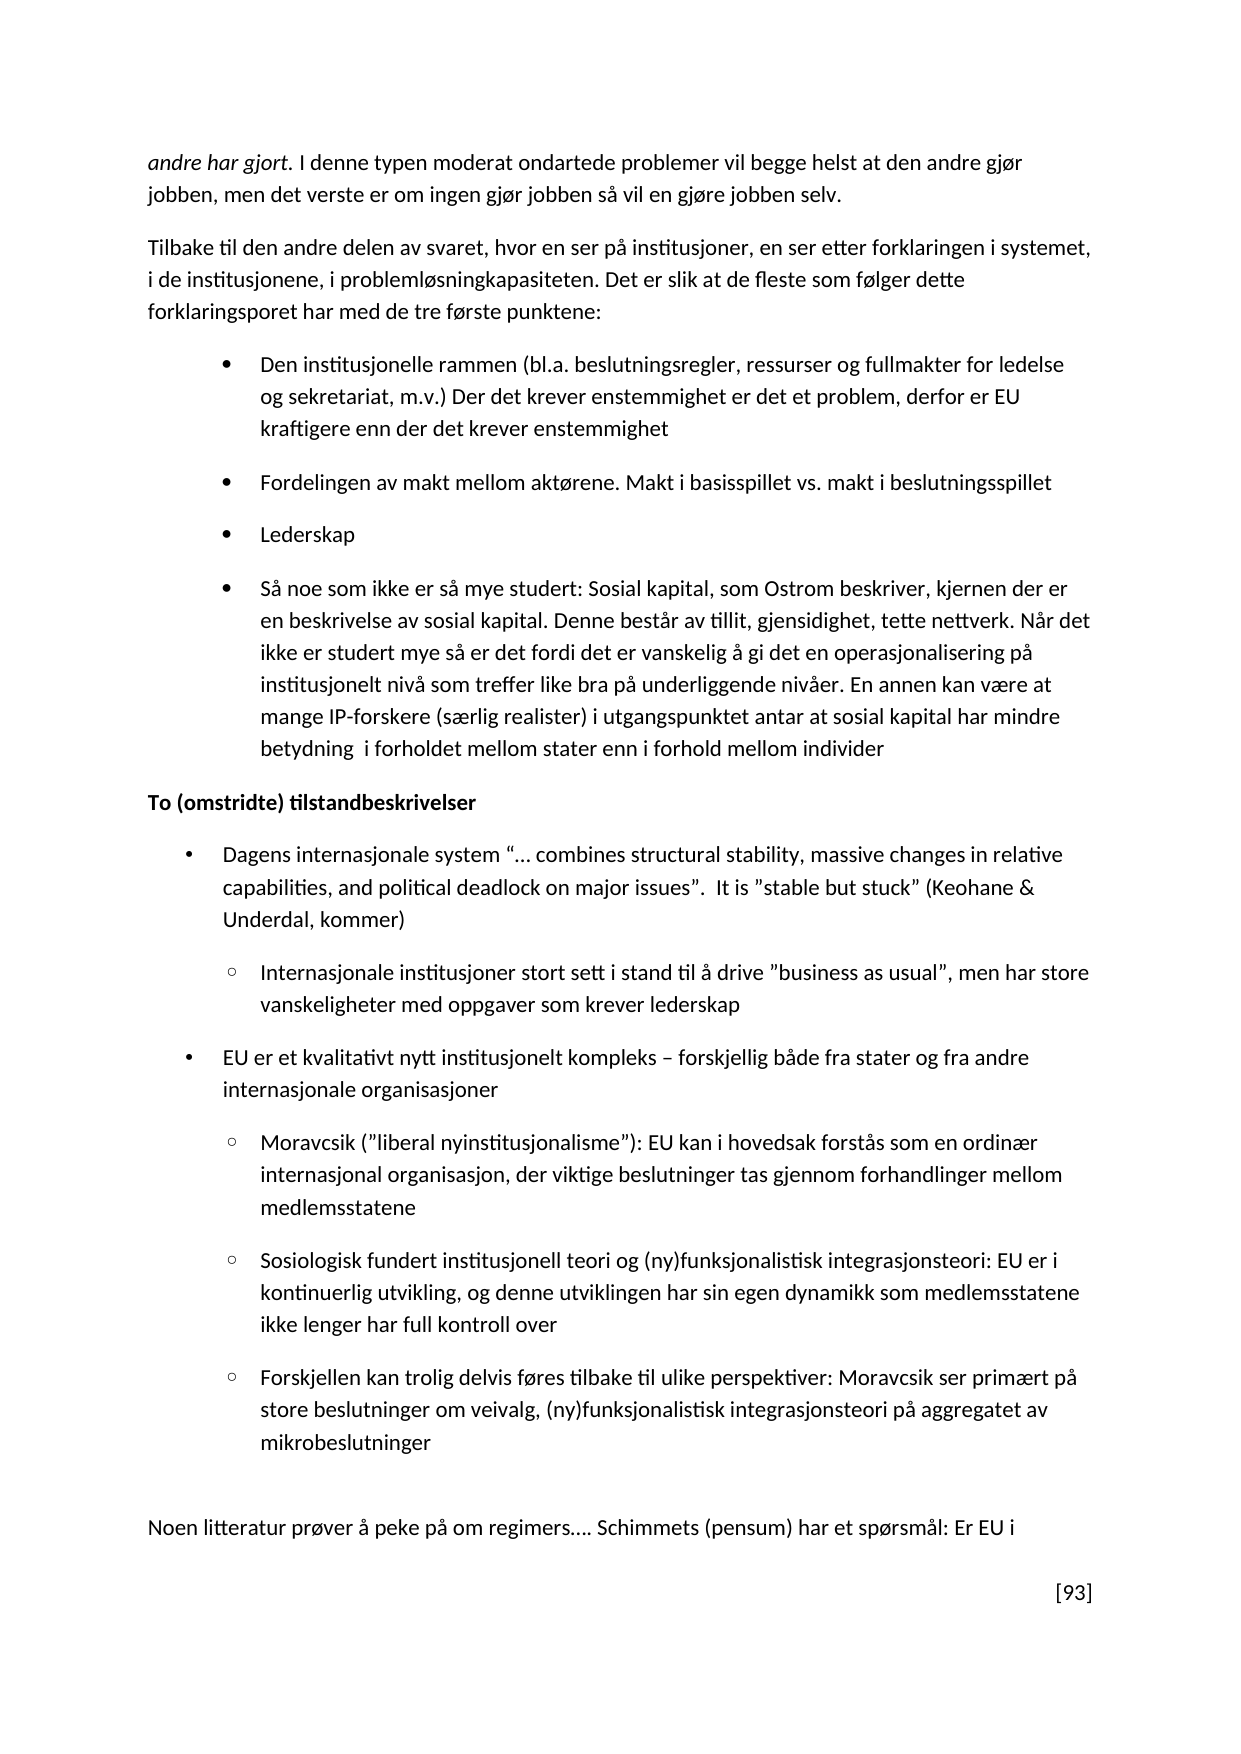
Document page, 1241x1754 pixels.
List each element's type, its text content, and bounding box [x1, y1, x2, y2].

text Noen litteratur prøver å peke på om regimers…. Schimmets (pensum) har et spørsmål: Er EU i [148, 1481, 1093, 1541]
list Forskjellen kan trolig delvis føres tilbake til ulike perspektiver: Moravcsik ser primært på store beslutninger om veivalg, (ny)funksjonalistisk integrasjonsteori på aggregatet av mikrobeslutninger [223, 1363, 1093, 1456]
list Den institusjonelle rammen (bl.a. beslutningsregler, ressurser og fullmakter for ledelse og sekretariat, m.v.) Der det krever enstemmighet er det et problem, derfor er EU kraftigere enn der det krever enstemmighet [223, 350, 1093, 443]
text Tilbake til den andre delen av svaret, hvor en ser på institusjoner, en ser etter forklaringen i systemet, i de institusjonene, i problemløsningkapasiteten. Det er slik at de fleste som følger dette forklaringsporet har med de tre første punktene: [148, 233, 1093, 325]
list Fordelingen av makt mellom aktørene. Makt i basisspillet vs. makt i beslutningsspillet [223, 468, 1093, 496]
list Internasjonale institusjoner stort sett i stand til å drive ”business as usual”, men har store vanskeligheter med oppgaver som krever lederskap [223, 958, 1093, 1018]
list Sosiologisk fundert institusjonell teori og (ny)funksjonalistisk integrasjonsteori: EU er i kontinuerlig utvikling, og denne utviklingen har sin egen dynamikk som medlemsstatene ikke lenger har full kontroll over [223, 1246, 1093, 1338]
list Lederskap [223, 521, 1093, 549]
text andre har gjort. I denne typen moderat ondartede problemer vil begge helst at den andre gjør jobben, men det verste er om ingen gjør jobben så vil en gjøre jobben selv. [148, 148, 1093, 208]
text To (omstridte) tilstandbeskrivelser [148, 788, 1093, 816]
list Moravcsik (”liberal nyinstitusjonalisme”): EU kan i hovedsak forstås som en ordinær internasjonal organisasjon, der viktige beslutninger tas gjennom forhandlinger mellom medlemsstatene [223, 1128, 1093, 1221]
list Så noe som ikke er så mye studert: Sosial kapital, som Ostrom beskriver, kjernen der er en beskrivelse av sosial kapital. Denne består av tillit, gjensidighet, tette nettverk. Når det ikke er studert mye så er det fordi det er vanskelig å gi det en operasjonalisering på institusjonelt nivå som treffer like bra på underliggende nivåer. En annen kan være at mange IP-forskere (særlig realister) i utgangspunktet antar at sosial kapital har mindre betydning i forholdet mellom stater enn i forhold mellom individer [223, 574, 1093, 763]
list Dagens internasjonale system “… combines structural stability, massive changes in relative capabilities, and political deadlock on major issues”. It is ”stable but stuck” (Keohane & Underdal, kommer) [185, 841, 1093, 933]
list EU er et kvalitativt nytt institusjonelt kompleks – forskjellig både fra stater og fra andre internasjonale organisasjoner [185, 1043, 1093, 1103]
